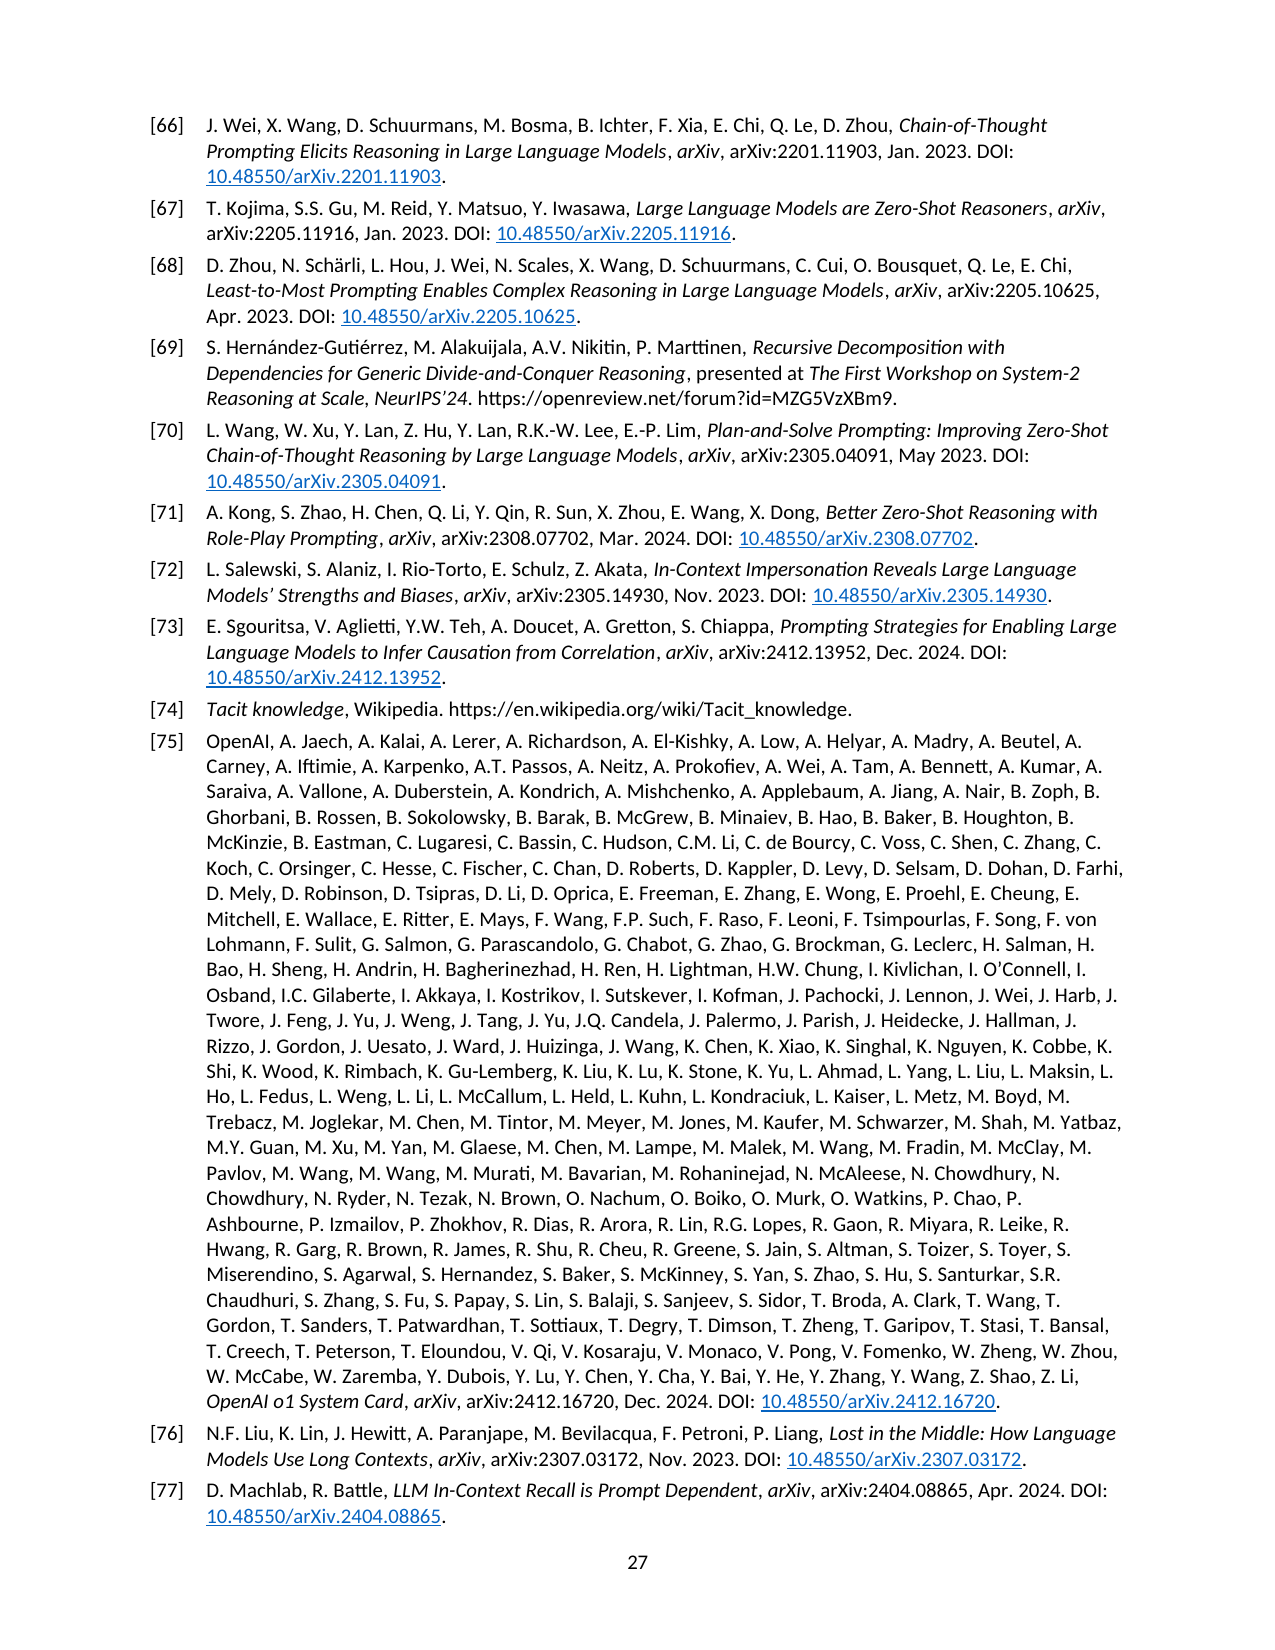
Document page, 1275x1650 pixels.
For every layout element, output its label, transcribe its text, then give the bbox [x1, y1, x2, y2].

subtitle [74] Tacit knowledge, Wikipedia. https://en.wikipedia.org/wiki/Tacit_knowledge. [150, 696, 1125, 722]
subtitle [66] J. Wei, X. Wang, D. Schuurmans, M. Bosma, B. Ichter, F. Xia, E. Chi, Q. Le, D. Zhou, Chain-of-Thought Prompting Elicits Reasoning in Large Language Models, arXiv, arXiv:2201.11903, Jan. 2023. DOI: 10.48550/arXiv.2201.11903. [150, 112, 1125, 189]
subtitle [69] S. Hernández-Gutiérrez, M. Alakuijala, A.V. Nikitin, P. Marttinen, Recursive Decomposition with Dependencies for Generic Divide-and-Conquer Reasoning, presented at The First Workshop on System-2 Reasoning at Scale, NeurIPS’24. https://openreview.net/forum?id=MZG5VzXBm9. [150, 334, 1125, 411]
subtitle [77] D. Machlab, R. Battle, LLM In-Context Recall is Prompt Dependent, arXiv, arXiv:2404.08865, Apr. 2024. DOI: 10.48550/arXiv.2404.08865. [150, 1477, 1125, 1528]
subtitle [72] L. Salewski, S. Alaniz, I. Rio-Torto, E. Schulz, Z. Akata, In-Context Impersonation Reveals Large Language Models’ Strengths and Biases, arXiv, arXiv:2305.14930, Nov. 2023. DOI: 10.48550/arXiv.2305.14930. [150, 557, 1125, 607]
subtitle [70] L. Wang, W. Xu, Y. Lan, Z. Hu, Y. Lan, R.K.-W. Lee, E.-P. Lim, Plan-and-Solve Prompting: Improving Zero-Shot Chain-of-Thought Reasoning by Large Language Models, arXiv, arXiv:2305.04091, May 2023. DOI: 10.48550/arXiv.2305.04091. [150, 417, 1125, 493]
subtitle [75] OpenAI, A. Jaech, A. Kalai, A. Lerer, A. Richardson, A. El-Kishky, A. Low, A. Helyar, A. Madry, A. Beutel, A. Carney, A. Iftimie, A. Karpenko, A.T. Passos, A. Neitz, A. Prokofiev, A. Wei, A. Tam, A. Bennett, A. Kumar, A. Saraiva, A. Vallone, A. Duberstein, A. Kondrich, A. Mishchenko, A. Applebaum, A. Jiang, A. Nair, B. Zoph, B. Ghorbani, B. Rossen, B. Sokolowsky, B. Barak, B. McGrew, B. Minaiev, B. Hao, B. Baker, B. Houghton, B. McKinzie, B. Eastman, C. Lugaresi, C. Bassin, C. Hudson, C.M. Li, C. de Bourcy, C. Voss, C. Shen, C. Zhang, C. Koch, C. Orsinger, C. Hesse, C. Fischer, C. Chan, D. Roberts, D. Kappler, D. Levy, D. Selsam, D. Dohan, D. Farhi, D. Mely, D. Robinson, D. Tsipras, D. Li, D. Oprica, E. Freeman, E. Zhang, E. Wong, E. Proehl, E. Cheung, E. Mitchell, E. Wallace, E. Ritter, E. Mays, F. Wang, F.P. Such, F. Raso, F. Leoni, F. Tsimpourlas, F. Song, F. von Lohmann, F. Sulit, G. Salmon, G. Parascandolo, G. Chabot, G. Zhao, G. Brockman, G. Leclerc, H. Salman, H. Bao, H. Sheng, H. Andrin, H. Bagherinezhad, H. Ren, H. Lightman, H.W. Chung, I. Kivlichan, I. O’Connell, I. Osband, I.C. Gilaberte, I. Akkaya, I. Kostrikov, I. Sutskever, I. Kofman, J. Pachocki, J. Lennon, J. Wei, J. Harb, J. Twore, J. Feng, J. Yu, J. Weng, J. Tang, J. Yu, J.Q. Candela, J. Palermo, J. Parish, J. Heidecke, J. Hallman, J. Rizzo, J. Gordon, J. Uesato, J. Ward, J. Huizinga, J. Wang, K. Chen, K. Xiao, K. Singhal, K. Nguyen, K. Cobbe, K. Shi, K. Wood, K. Rimbach, K. Gu-Lemberg, K. Liu, K. Lu, K. Stone, K. Yu, L. Ahmad, L. Yang, L. Liu, L. Maksin, L. Ho, L. Fedus, L. Weng, L. Li, L. McCallum, L. Held, L. Kuhn, L. Kondraciuk, L. Kaiser, L. Metz, M. Boyd, M. Trebacz, M. Joglekar, M. Chen, M. Tintor, M. Meyer, M. Jones, M. Kaufer, M. Schwarzer, M. Shah, M. Yatbaz, M.Y. Guan, M. Xu, M. Yan, M. Glaese, M. Chen, M. Lampe, M. Malek, M. Wang, M. Fradin, M. McClay, M. Pavlov, M. Wang, M. Wang, M. Murati, M. Bavarian, M. Rohaninejad, N. McAleese, N. Chowdhury, N. Chowdhury, N. Ryder, N. Tezak, N. Brown, O. Nachum, O. Boiko, O. Murk, O. Watkins, P. Chao, P. Ashbourne, P. Izmailov, P. Zhokhov, R. Dias, R. Arora, R. Lin, R.G. Lopes, R. Gaon, R. Miyara, R. Leike, R. Hwang, R. Garg, R. Brown, R. James, R. Shu, R. Cheu, R. Greene, S. Jain, S. Altman, S. Toizer, S. Toyer, S. Miserendino, S. Agarwal, S. Hernandez, S. Baker, S. McKinney, S. Yan, S. Zhao, S. Hu, S. Santurkar, S.R. Chaudhuri, S. Zhang, S. Fu, S. Papay, S. Lin, S. Balaji, S. Sanjeev, S. Sidor, T. Broda, A. Clark, T. Wang, T. Gordon, T. Sanders, T. Patwardhan, T. Sottiaux, T. Degry, T. Dimson, T. Zheng, T. Garipov, T. Stasi, T. Bansal, T. Creech, T. Peterson, T. Eloundou, V. Qi, V. Kosaraju, V. Monaco, V. Pong, V. Fomenko, W. Zheng, W. Zhou, W. McCabe, W. Zaremba, Y. Dubois, Y. Lu, Y. Chen, Y. Cha, Y. Bai, Y. He, Y. Zhang, Y. Wang, Z. Shao, Z. Li, OpenAI o1 System Card, arXiv, arXiv:2412.16720, Dec. 2024. DOI: 10.48550/arXiv.2412.16720. [150, 728, 1125, 1414]
subtitle [67] T. Kojima, S.S. Gu, M. Reid, Y. Matsuo, Y. Iwasawa, Large Language Models are Zero-Shot Reasoners, arXiv, arXiv:2205.11916, Jan. 2023. DOI: 10.48550/arXiv.2205.11916. [150, 195, 1125, 246]
subtitle [71] A. Kong, S. Zhao, H. Chen, Q. Li, Y. Qin, R. Sun, X. Zhou, E. Wang, X. Dong, Better Zero-Shot Reasoning with Role-Play Prompting, arXiv, arXiv:2308.07702, Mar. 2024. DOI: 10.48550/arXiv.2308.07702. [150, 499, 1125, 550]
subtitle [68] D. Zhou, N. Schärli, L. Hou, J. Wei, N. Scales, X. Wang, D. Schuurmans, C. Cui, O. Bousquet, Q. Le, E. Chi, Least-to-Most Prompting Enables Complex Reasoning in Large Language Models, arXiv, arXiv:2205.10625, Apr. 2023. DOI: 10.48550/arXiv.2205.10625. [150, 252, 1125, 328]
subtitle [76] N.F. Liu, K. Lin, J. Hewitt, A. Paranjape, M. Bevilacqua, F. Petroni, P. Liang, Lost in the Middle: How Language Models Use Long Contexts, arXiv, arXiv:2307.03172, Nov. 2023. DOI: 10.48550/arXiv.2307.03172. [150, 1420, 1125, 1471]
subtitle [73] E. Sgouritsa, V. Aglietti, Y.W. Teh, A. Doucet, A. Gretton, S. Chiappa, Prompting Strategies for Enabling Large Language Models to Infer Causation from Correlation, arXiv, arXiv:2412.13952, Dec. 2024. DOI: 10.48550/arXiv.2412.13952. [150, 614, 1125, 690]
